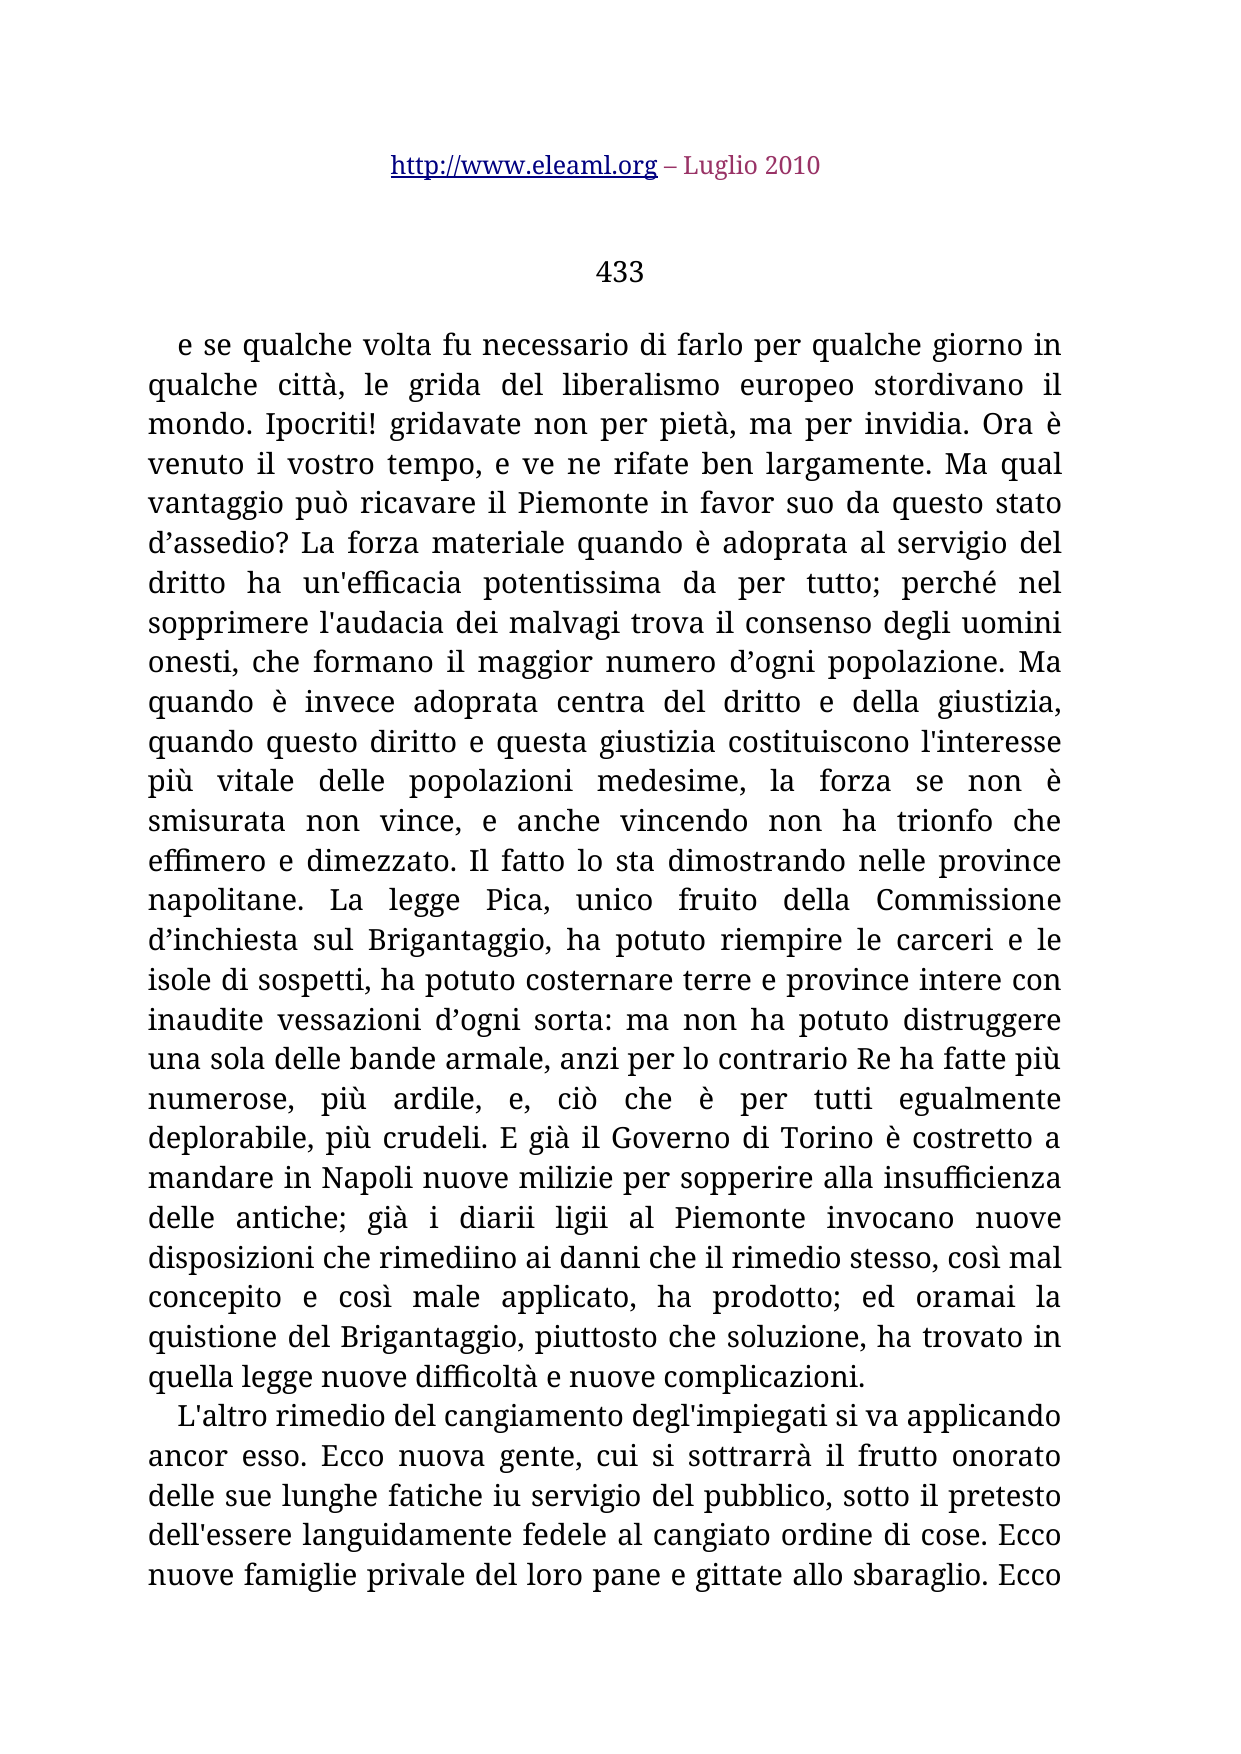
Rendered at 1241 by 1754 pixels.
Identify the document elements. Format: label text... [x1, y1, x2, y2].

text e se qualche volta fu necessario di farlo per qualche giorno in qualche città, le grida del liberalismo europeo stordivano il mondo. Ipocriti! gridavate non per pietà, ma per invidia. Ora è venuto il vostro tempo, e ve ne rifate ben largamente. Ma qual vantaggio può ricavare il Piemonte in favor suo da questo stato d’assedio? La forza materiale quando è adoprata al servigio del dritto ha un'efficacia potentissima da per tutto; perché nel sopprimere l'audacia dei malvagi trova il consenso degli uomini onesti, che formano il maggior numero d’ogni popolazione. Ma quando è invece adoprata centra del dritto e della giustizia, quando questo diritto e questa giustizia costituiscono l'interesse più vitale delle popolazioni medesime, la forza se non è smisurata non vince, e anche vincendo non ha trionfo che effimero e dimezzato. Il fatto lo sta dimostrando nelle province napolitane. La legge Pica, unico fruito della Commissione d’inchiesta sul Brigantaggio, ha potuto riempire le carceri e le isole di sospetti, ha potuto costernare terre e province intere con inaudite vessazioni d’ogni sorta: ma non ha potuto distruggere una sola delle bande armale, anzi per lo contrario Re ha fatte più numerose, più ardile, e, ciò che è per tutti egualmente deplorabile, più crudeli. E già il Governo di Torino è costretto a mandare in Napoli nuove milizie per sopperire alla insufficienza delle antiche; già i diarii ligii al Piemonte invocano nuove disposizioni che rimediino ai danni che il rimedio stesso, così mal concepito e così male applicato, ha prodotto; ed oramai la quistione del Brigantaggio, piuttosto che soluzione, ha trovato in quella legge nuove difficoltà e nuove complicazioni. [148, 324, 1063, 1396]
text L'altro rimedio del cangiamento degl'impiegati si va applicando ancor esso. Ecco nuova gente, cui si sottrarrà il frutto onorato delle sue lunghe fatiche iu servigio del pubblico, sotto il pretesto dell'essere languidamente fedele al cangiato ordine di cose. Ecco nuove famiglie privale del loro pane e gittate allo sbaraglio. Ecco [148, 1396, 1063, 1594]
text 433 [148, 251, 1063, 291]
